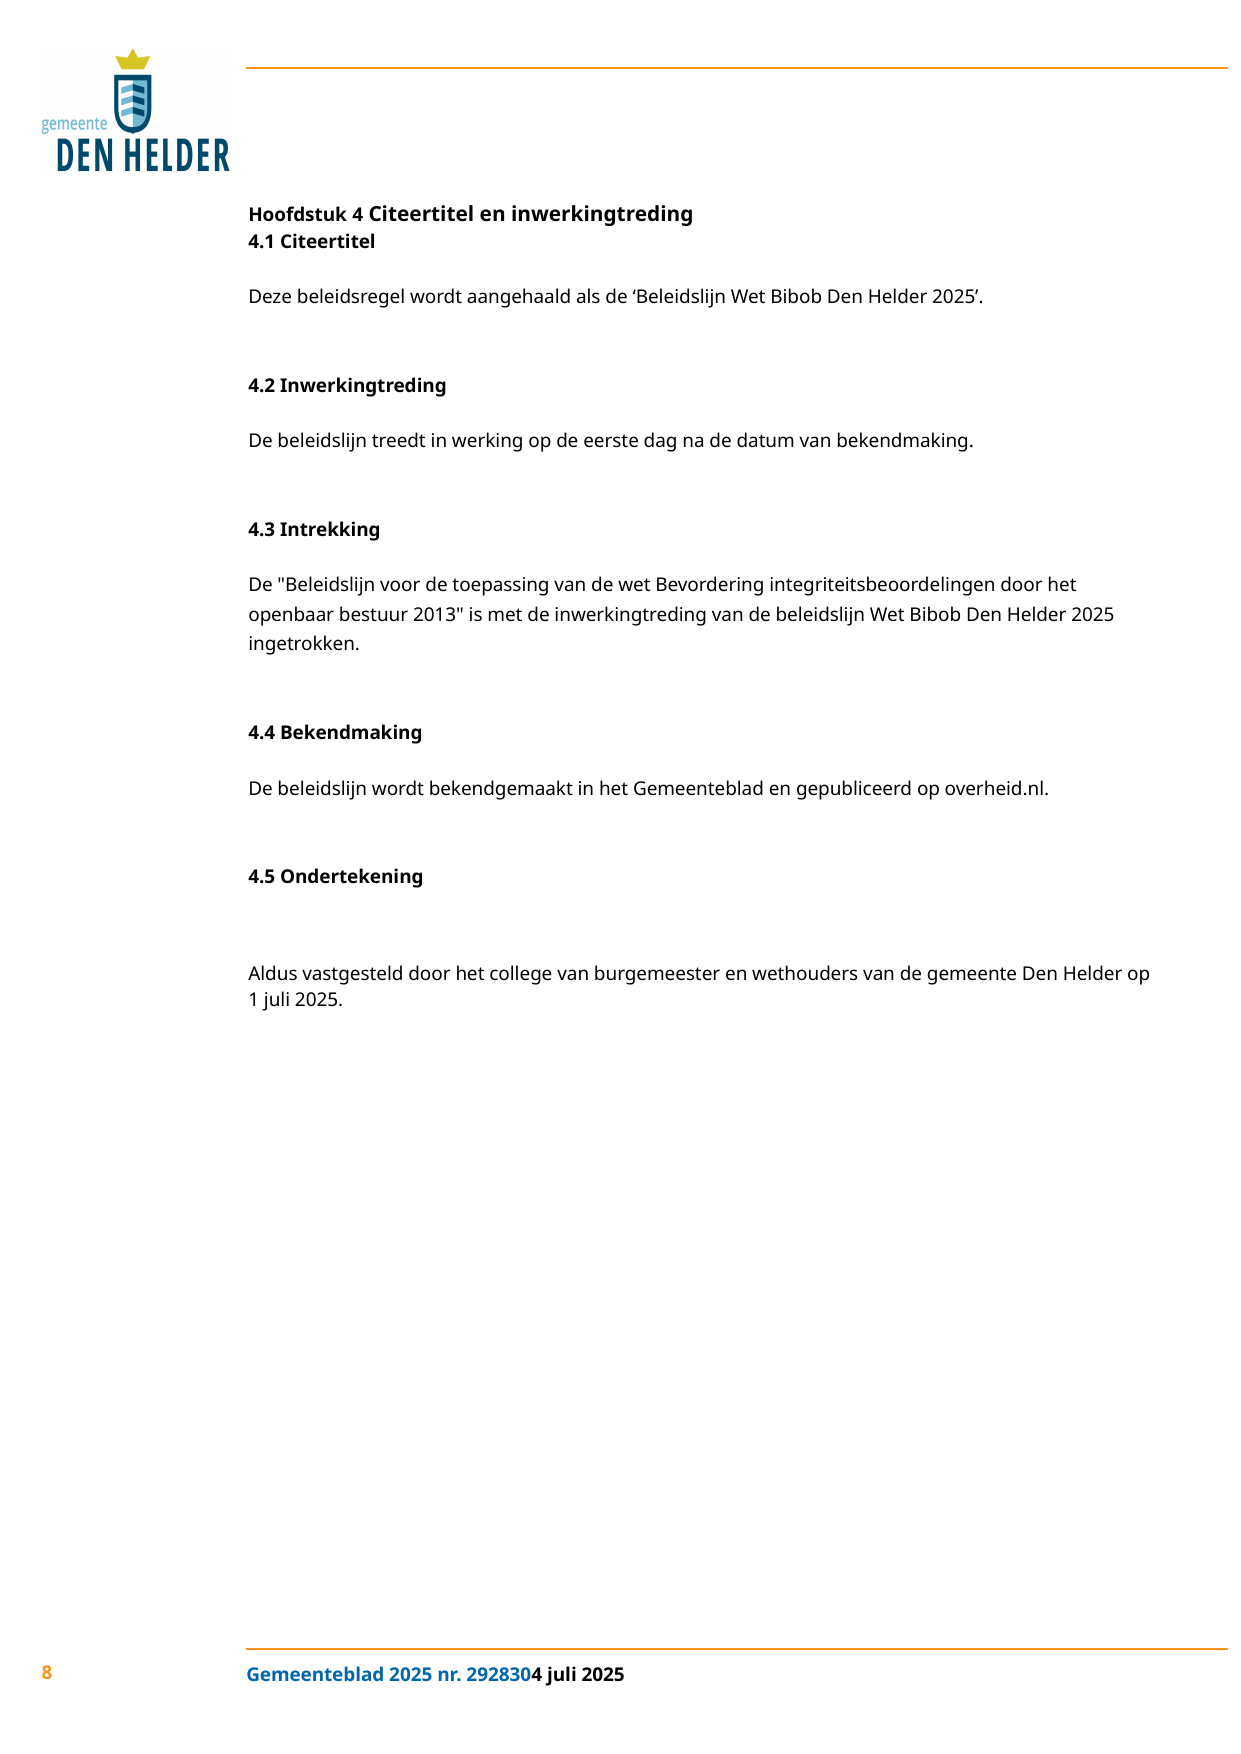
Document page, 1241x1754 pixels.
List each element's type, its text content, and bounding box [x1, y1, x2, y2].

text 4.2 Inwerkingtreding [248, 372, 1152, 398]
text 4.4 Bekendmaking [248, 719, 1152, 745]
picture [130, 157, 135, 172]
text Aldus vastgesteld door het college van burgemeester en wethouders van de gemeente Den Helder op 1 juli 2025. [248, 961, 1152, 1012]
text Hoofdstuk 4 Citeertitel en inwerkingtreding [248, 199, 1152, 228]
picture [182, 144, 187, 165]
picture [41, 47, 231, 172]
picture [220, 160, 224, 172]
text De beleidslijn wordt bekendgemaakt in het Gemeenteblad en gepubliceerd op overheid.nl. [248, 775, 1152, 800]
text 4.3 Intrekking [248, 516, 1152, 542]
text 4.1 Citeertitel [248, 228, 1152, 254]
text De beleidslijn treedt in werking op de eerste dag na de datum van bekendmaking. [248, 427, 1152, 453]
text 4.5 Ondertekening [248, 863, 1152, 889]
picture [63, 144, 68, 165]
text De "Beleidslijn voor de toepassing van de wet Bevordering integriteitsbeoordelingen door het openbaar bestuur 2013" is met de inwerkingtreding van de beleidslijn Wet Bibob Den Helder 2025 ingetrokken. [248, 571, 1152, 656]
text Deze beleidsregel wordt aangehaald als de ‘Beleidslijn Wet Bibob Den Helder 2025’. [248, 283, 1152, 309]
picture [100, 154, 106, 172]
